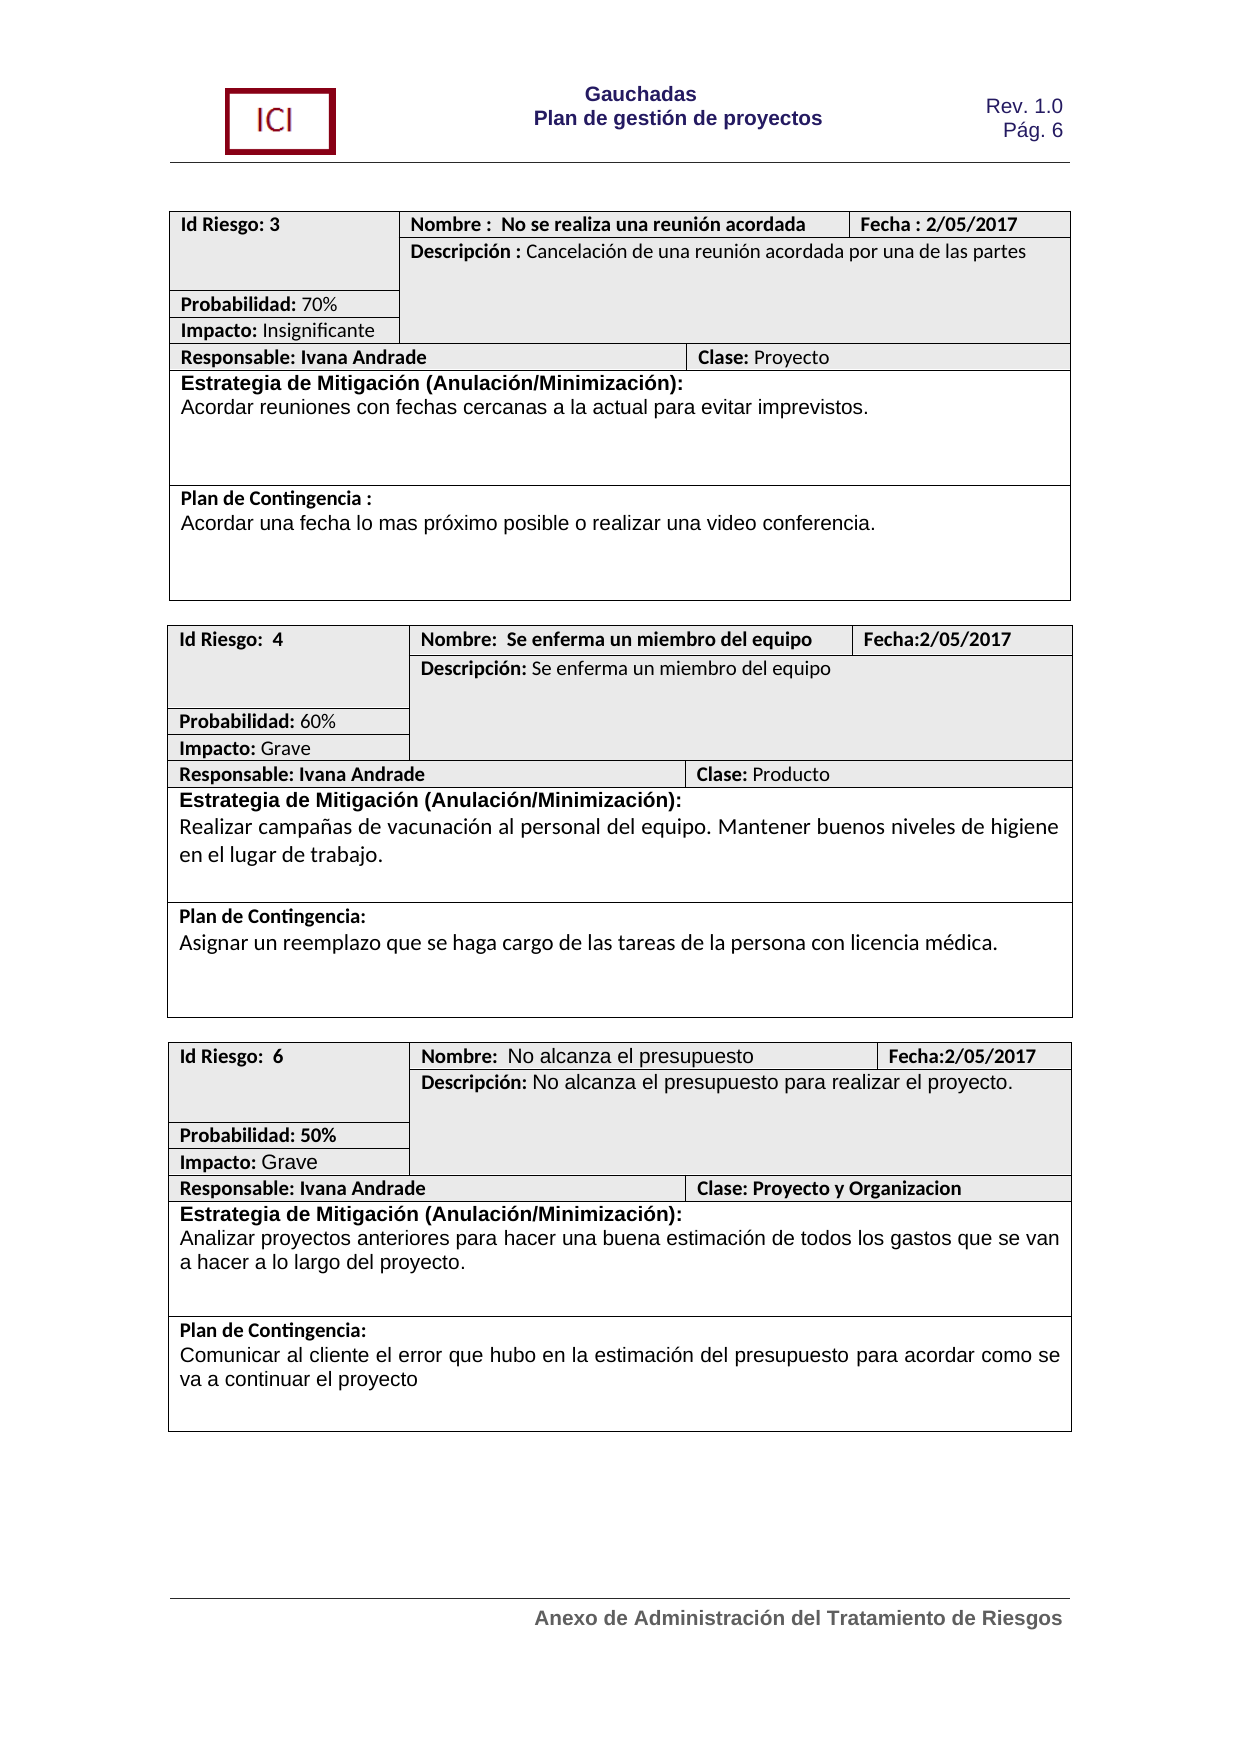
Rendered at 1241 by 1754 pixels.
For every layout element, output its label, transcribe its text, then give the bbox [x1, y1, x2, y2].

table_cell Impacto: Insignificante [170, 318, 399, 343]
table_header Nombre : No se realiza una reunión acordada [400, 212, 849, 237]
table_cell Clase: Producto [686, 761, 1072, 787]
table_cell Plan de Contingencia: Asignar un reemplazo que se haga cargo de las tareas de la persona con licencia médica. [168, 903, 1072, 1017]
table_cell Responsable: Ivana Andrade [168, 761, 685, 787]
table_cell Estrategia de Mitigación (Anulación/Minimización): Analizar proyectos anteriores para hacer una buena estimación de todos los gastos que se van a hacer a lo largo del proyecto. [169, 1202, 1071, 1316]
table_cell Descripción: Se enferma un miembro del equipo [410, 656, 1072, 760]
table_header Id Riesgo: 4 [168, 626, 409, 707]
table_cell Responsable: Ivana Andrade [169, 1176, 685, 1201]
table_cell Probabilidad: 70% [170, 291, 399, 317]
table_cell Plan de Contingencia : Acordar una fecha lo mas próximo posible o realizar una video conferencia. [170, 486, 1070, 600]
table_header Fecha:2/05/2017 [878, 1043, 1071, 1068]
table_cell Probabilidad: 50% [169, 1123, 409, 1148]
table_cell Descripción : Cancelación de una reunión acordada por una de las partes [400, 238, 1070, 343]
table_cell Impacto: Grave [168, 735, 409, 760]
table_cell Estrategia de Mitigación (Anulación/Minimización): Acordar reuniones con fechas cercanas a la actual para evitar imprevistos. [170, 371, 1070, 484]
table_cell Plan de Contingencia: Comunicar al cliente el error que hubo en la estimación del presupuesto para acordar como se va a continuar el proyecto [169, 1317, 1071, 1431]
table_header Fecha:2/05/2017 [853, 626, 1072, 654]
table_cell Impacto: Grave [169, 1149, 409, 1174]
table_cell Probabilidad: 60% [168, 709, 409, 734]
table_header Id Riesgo: 6 [169, 1043, 409, 1122]
table_header Nombre: No alcanza el presupuesto [410, 1043, 877, 1068]
table_cell Responsable: Ivana Andrade [170, 344, 686, 369]
table_cell Descripción: No alcanza el presupuesto para realizar el proyecto. [410, 1070, 1071, 1174]
table_cell Clase: Proyecto [687, 344, 1070, 369]
table_header Id Riesgo: 3 [170, 212, 399, 290]
table_cell Clase: Proyecto y Organizacion [686, 1176, 1071, 1201]
table_header Fecha : 2/05/2017 [850, 212, 1070, 237]
picture [225, 88, 336, 155]
table_cell Estrategia de Mitigación (Anulación/Minimización): Realizar campañas de vacunación al personal del equipo. Mantener buenos niveles de higiene en el lugar de trabajo. [168, 788, 1072, 902]
table_header Nombre: Se enferma un miembro del equipo [410, 626, 852, 654]
